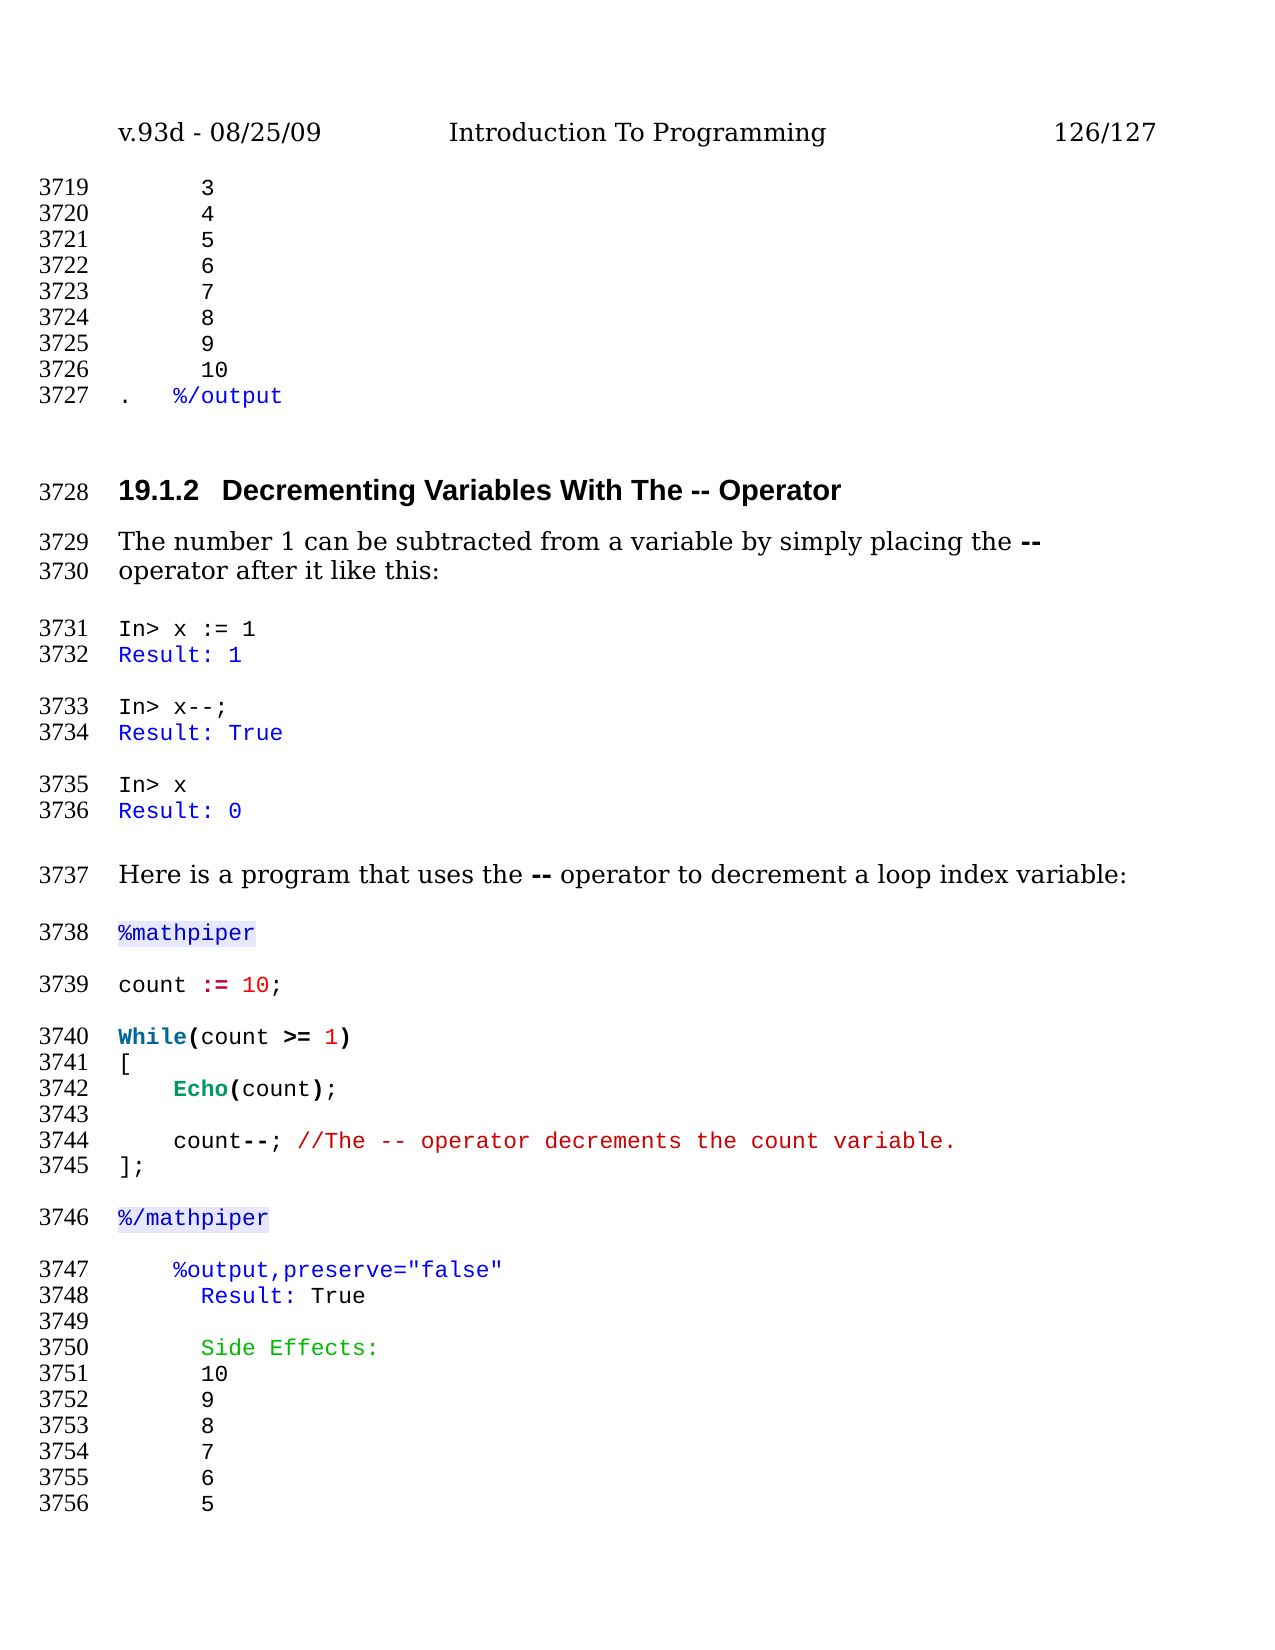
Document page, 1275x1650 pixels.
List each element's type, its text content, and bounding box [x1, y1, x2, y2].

text 9 [118, 332, 1157, 358]
text The number 1 can be subtracted from a variable by simply placing the -- operator after it like this: [118, 527, 1157, 586]
text 3 [118, 177, 1157, 203]
text 4 [118, 203, 1157, 229]
text . %/output [118, 384, 1157, 410]
text 5 [118, 229, 1157, 254]
text 9 [118, 1388, 1157, 1414]
text Echo(count); [118, 1077, 1157, 1103]
text 7 [118, 281, 1157, 306]
text %/mathpiper [118, 1207, 1157, 1233]
text Result: True [118, 1284, 1157, 1311]
text Result: 0 [118, 799, 1157, 825]
text count := 10; [118, 973, 1157, 999]
text ]; [118, 1155, 1157, 1181]
text Result: 1 [118, 644, 1157, 669]
text 10 [118, 358, 1157, 384]
text 6 [118, 254, 1157, 281]
text 6 [118, 1466, 1157, 1492]
subtitle Decrementing Variables With The -- Operator [118, 473, 1157, 506]
text 8 [118, 1414, 1157, 1440]
text In> x := 1 [118, 618, 1157, 644]
text Side Effects: [118, 1336, 1157, 1362]
text 5 [118, 1492, 1157, 1518]
text count--; //The -- operator decrements the count variable. [118, 1129, 1157, 1155]
text Result: True [118, 721, 1157, 747]
text In> x--; [118, 696, 1157, 721]
text 7 [118, 1440, 1157, 1466]
text While(count >= 1) [118, 1025, 1157, 1051]
text %output,preserve="false" [118, 1259, 1157, 1284]
text [ [118, 1051, 1157, 1077]
text %mathpiper [118, 921, 1157, 947]
text 8 [118, 306, 1157, 332]
text 10 [118, 1362, 1157, 1388]
text Here is a program that uses the -- operator to decrement a loop index variable: [118, 860, 1157, 889]
text In> x [118, 773, 1157, 799]
